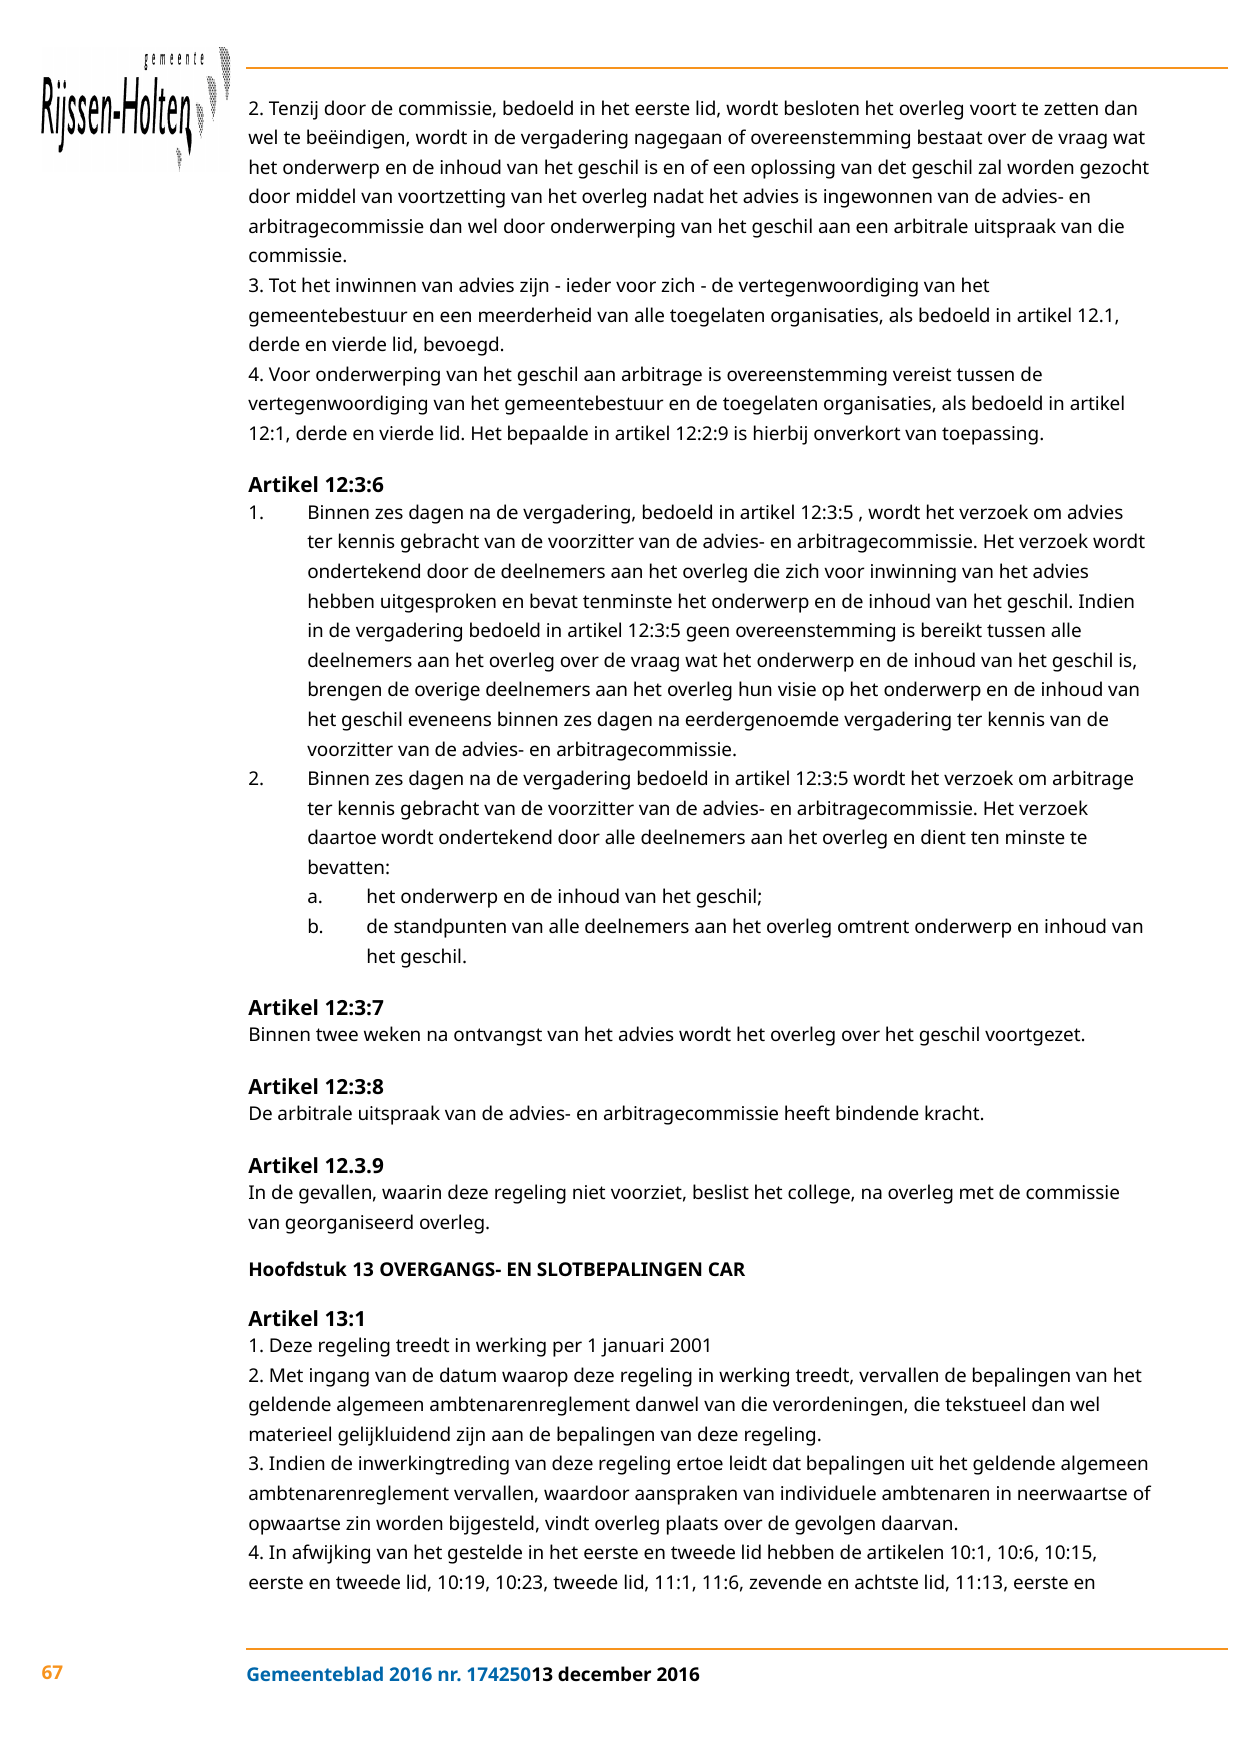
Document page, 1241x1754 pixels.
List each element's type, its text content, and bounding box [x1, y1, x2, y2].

text Hoofdstuk 13 OVERGANGS- EN SLOTBEPALINGEN CAR [248, 1254, 1152, 1283]
list het onderwerp en de inhoud van het geschil; [307, 884, 1152, 909]
text 3. Indien de inwerkingtreding van deze regeling ertoe leidt dat bepalingen uit het geldende algemeen ambtenarenreglement vervallen, waardoor aanspraken van individuele ambtenaren in neerwaartse of opwaartse zin worden bijgesteld, vindt overleg plaats over de gevolgen daarvan. [248, 1451, 1152, 1536]
text Artikel 12:3:7 [248, 993, 1152, 1022]
text 4. In afwijking van het gestelde in het eerste en tweede lid hebben de artikelen 10:1, 10:6, 10:15, eerste en tweede lid, 10:19, 10:23, tweede lid, 11:1, 11:6, zevende en achtste lid, 11:13, eerste en [248, 1539, 1152, 1595]
text 1. Deze regeling treedt in werking per 1 januari 2001 [248, 1332, 1152, 1358]
text Artikel 12:3:6 [248, 471, 1152, 499]
text 2. Met ingang van de datum waarop deze regeling in werking treedt, vervallen de bepalingen van het geldende algemeen ambtenarenreglement danwel van die verordeningen, die tekstueel dan wel materieel gelijkluidend zijn aan de bepalingen van deze regeling. [248, 1362, 1152, 1447]
text Artikel 13:1 [248, 1304, 1152, 1332]
text 4. Voor onderwerping van het geschil aan arbitrage is overeenstemming vereist tussen de vertegenwoordiging van het gemeentebestuur en de toegelaten organisaties, als bedoeld in artikel 12:1, derde en vierde lid. Het bepaalde in artikel 12:2:9 is hierbij onverkort van toepassing. [248, 361, 1152, 446]
list de standpunten van alle deelnemers aan het overleg omtrent onderwerp en inhoud van het geschil. [307, 913, 1152, 968]
text Binnen twee weken na ontvangst van het advies wordt het overleg over het geschil voortgezet. [248, 1022, 1152, 1047]
picture [41, 47, 231, 172]
list Binnen zes dagen na de vergadering, bedoeld in artikel 12:3:5 , wordt het verzoek om advies ter kennis gebracht van de voorzitter van de advies- en arbitragecommissie. Het verzoek wordt ondertekend door de deelnemers aan het overleg die zich voor inwinning van het advies hebben uitgesproken en bevat tenminste het onderwerp en de inhoud van het geschil. Indien in de vergadering bedoeld in artikel 12:3:5 geen overeenstemming is bereikt tussen alle deelnemers aan het overleg over de vraag wat het onderwerp en de inhoud van het geschil is, brengen de overige deelnemers aan het overleg hun visie op het onderwerp en de inhoud van het geschil eveneens binnen zes dagen na eerdergenoemde vergadering ter kennis van de voorzitter van de advies- en arbitragecommissie. [248, 499, 1152, 761]
text Artikel 12:3:8 [248, 1072, 1152, 1101]
text 3. Tot het inwinnen van advies zijn - ieder voor zich - de vertegenwoordiging van het gemeentebestuur en een meerderheid van alle toegelaten organisaties, als bedoeld in artikel 12.1, derde en vierde lid, bevoegd. [248, 272, 1152, 357]
text De arbitrale uitspraak van de advies- en arbitragecommissie heeft bindende kracht. [248, 1101, 1152, 1126]
text 2. Tenzij door de commissie, bedoeld in het eerste lid, wordt besloten het overleg voort te zetten dan wel te beëindigen, wordt in de vergadering nagegaan of overeenstemming bestaat over de vraag wat het onderwerp en de inhoud van het geschil is en of een oplossing van det geschil zal worden gezocht door middel van voortzetting van het overleg nadat het advies is ingewonnen van de advies- en arbitragecommissie dan wel door onderwerping van het geschil aan een arbitrale uitspraak van die commissie. [248, 95, 1152, 268]
text In de gevallen, waarin deze regeling niet voorziet, beslist het college, na overleg met de commissie van georganiseerd overleg. [248, 1179, 1152, 1235]
list Binnen zes dagen na de vergadering bedoeld in artikel 12:3:5 wordt het verzoek om arbitrage ter kennis gebracht van de voorzitter van de advies- en arbitragecommissie. Het verzoek daartoe wordt ondertekend door alle deelnemers aan het overleg en dient ten minste te bevatten: [248, 765, 1152, 880]
text Artikel 12.3.9 [248, 1151, 1152, 1179]
